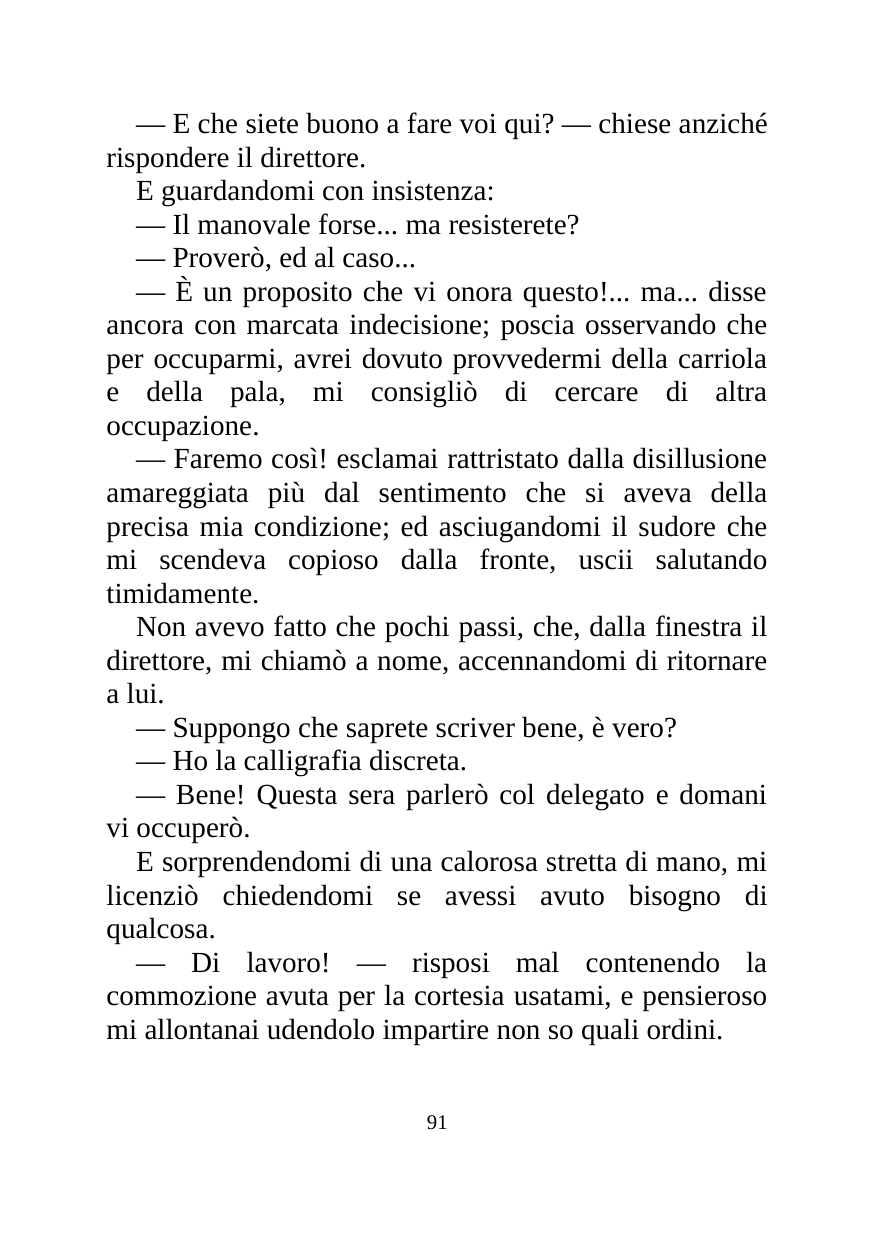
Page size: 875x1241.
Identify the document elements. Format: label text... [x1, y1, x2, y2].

text E sorprendendomi di una calorosa stretta di mano, mi licenziò chiedendomi se avessi avuto bisogno di qualcosa. [106, 844, 768, 945]
text — È un proposito che vi onora questo!... ma... disse ancora con marcata indecisione; poscia osservando che per occuparmi, avrei dovuto provvedermi della carriola e della pala, mi consigliò di cercare di altra occupazione. [106, 274, 768, 442]
text Non avevo fatto che pochi passi, che, dalla finestra il direttore, mi chiamò a nome, accennandomi di ritornare a lui. [106, 609, 768, 710]
text E guardandomi con insistenza: [106, 173, 768, 207]
text — E che siete buono a fare voi qui? — chiese anziché rispondere il direttore. [106, 106, 768, 173]
text — Il manovale forse... ma resisterete? [106, 207, 768, 240]
text — Ho la calligrafia discreta. [106, 743, 768, 777]
text — Di lavoro! — risposi mal contenendo la commozione avuta per la cortesia usatami, e pensieroso mi allontanai udendolo impartire non so quali ordini. [106, 945, 768, 1045]
text — Bene! Questa sera parlerò col delegato e domani vi occuperò. [106, 777, 768, 844]
text — Proverò, ed al caso... [106, 240, 768, 274]
text — Suppongo che saprete scriver bene, è vero? [106, 710, 768, 743]
text — Faremo così! esclamai rattristato dalla disillusione amareggiata più dal sentimento che si aveva della precisa mia condizione; ed asciugandomi il sudore che mi scendeva copioso dalla fronte, uscii salutando timidamente. [106, 442, 768, 609]
